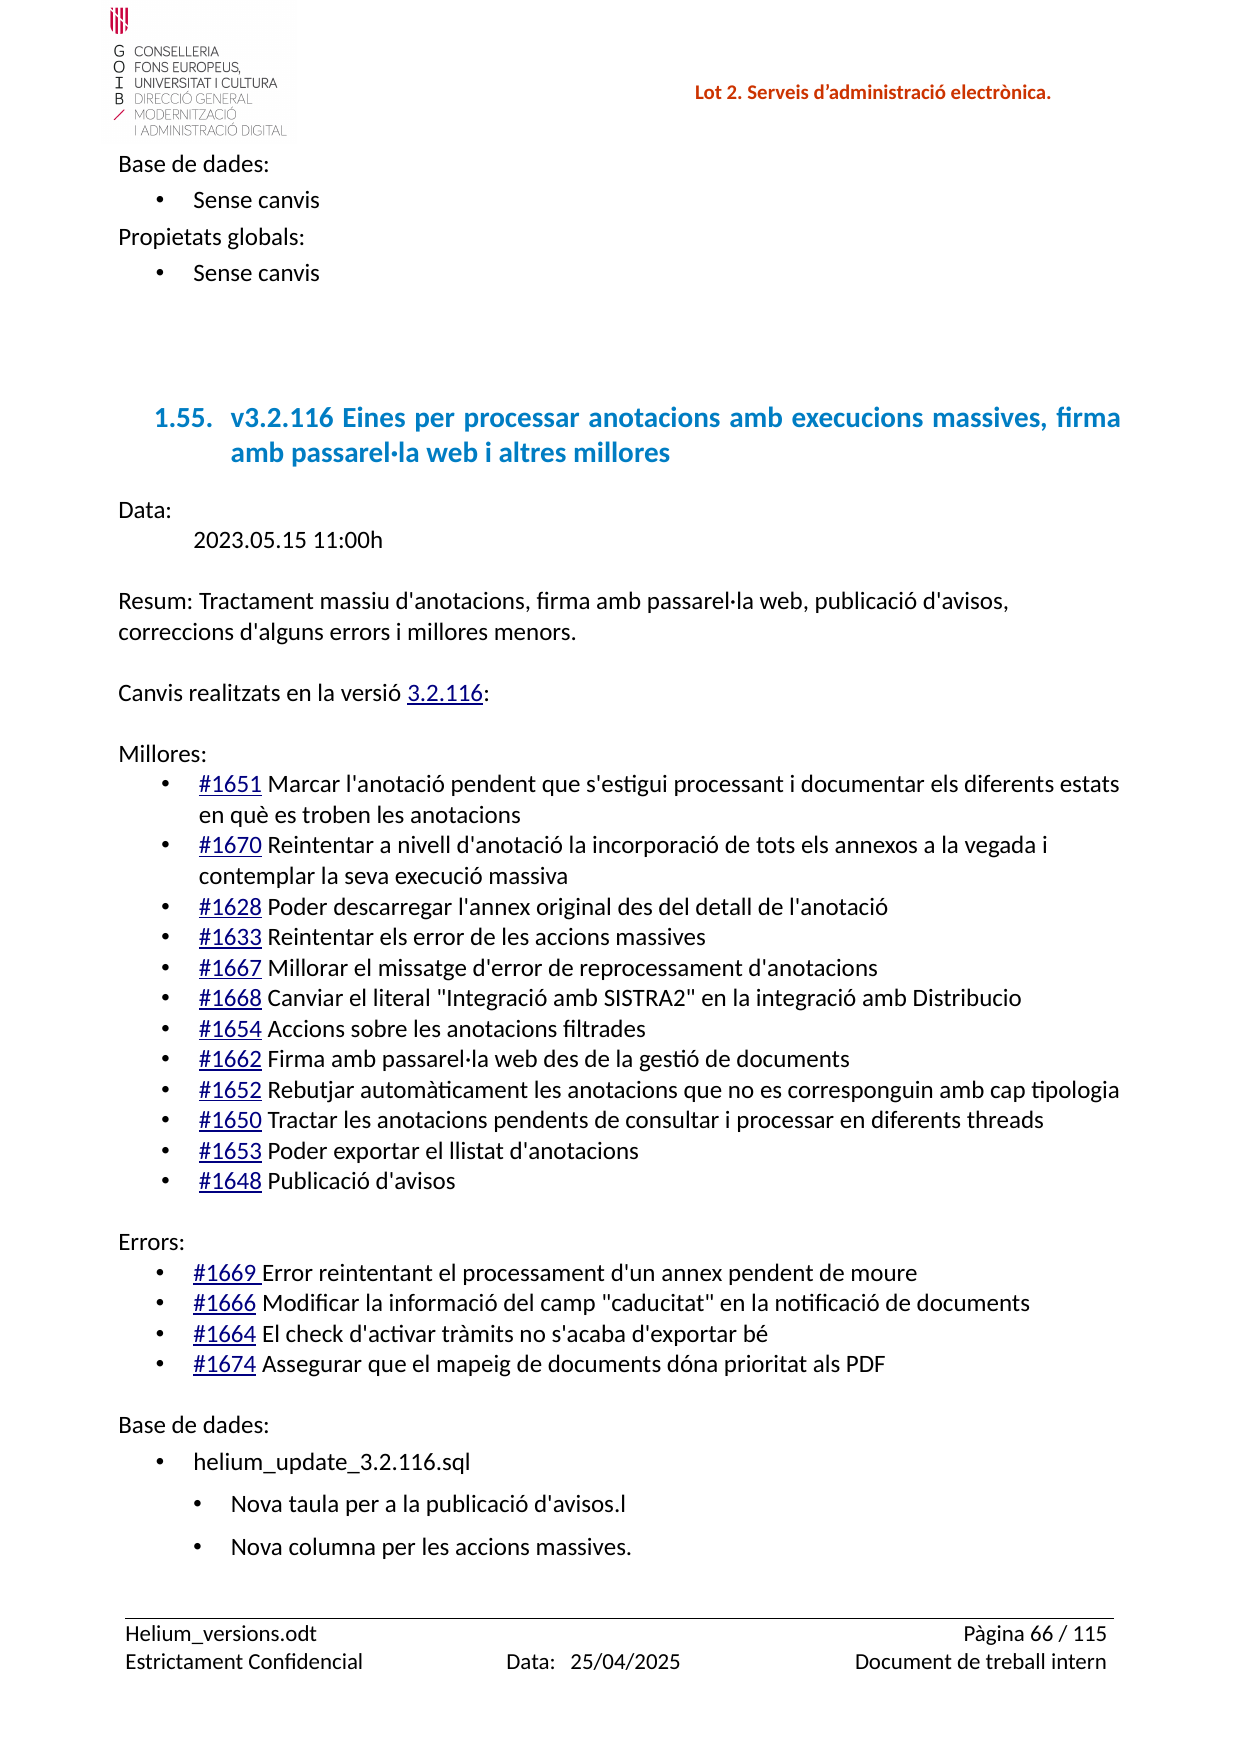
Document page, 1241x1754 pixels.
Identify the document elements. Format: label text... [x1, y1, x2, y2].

list Nova taula per a la publicació d'avisos.l [193, 1488, 1122, 1519]
text Base de dades: [118, 148, 1122, 178]
list #1653 Poder exportar el llistat d'anotacions [161, 1135, 1122, 1165]
picture [100, 0, 297, 144]
list #1651 Marcar l'anotació pendent que s'estigui processant i documentar els diferents estats en què es troben les anotacions [161, 768, 1122, 829]
text 2023.05.15 11:00h [118, 524, 1122, 555]
list Sense canvis [156, 184, 1122, 215]
list #1666 Modificar la informació del camp "caducitat" en la notificació de documents [156, 1287, 1122, 1318]
text Data: [118, 494, 1122, 524]
list #1648 Publicació d'avisos [161, 1165, 1122, 1196]
list #1650 Tractar les anotacions pendents de consultar i processar en diferents threads [161, 1104, 1122, 1135]
list Sense canvis [156, 257, 1122, 288]
text Canvis realitzats en la versió 3.2.116: [118, 677, 1122, 707]
list #1633 Reintentar els error de les accions massives [161, 921, 1122, 952]
list #1667 Millorar el missatge d'error de reprocessament d'anotacions [161, 952, 1122, 982]
list #1668 Canviar el literal "Integració amb SISTRA2" en la integració amb Distribucio [161, 982, 1122, 1013]
list #1664 El check d'activar tràmits no s'acaba d'exportar bé [156, 1318, 1122, 1348]
list #1670 Reintentar a nivell d'anotació la incorporació de tots els annexos a la vegada i contemplar la seva execució massiva [161, 829, 1122, 891]
text Errors: [118, 1226, 1122, 1257]
list helium_update_3.2.116.sql [156, 1446, 1122, 1476]
text Propietats globals: [118, 221, 1122, 251]
list #1628 Poder descarregar l'annex original des del detall de l'anotació [161, 891, 1122, 921]
text Resum: Tractament massiu d'anotacions, firma amb passarel·la web, publicació d'avisos, correccions d'alguns errors i millores menors. [118, 585, 1122, 646]
subtitle v3.2.116 Eines per processar anotacions amb execucions massives, firma amb passarel·la web i altres millores [153, 399, 1122, 470]
list #1652 Rebutjar automàticament les anotacions que no es corresponguin amb cap tipologia [161, 1074, 1122, 1104]
list #1662 Firma amb passarel·la web des de la gestió de documents [161, 1043, 1122, 1074]
list Nova columna per les accions massives. [193, 1531, 1122, 1561]
text Base de dades: [118, 1409, 1122, 1440]
list #1669 Error reintentant el processament d'un annex pendent de moure [156, 1257, 1122, 1287]
list #1674 Assegurar que el mapeig de documents dóna prioritat als PDF [156, 1348, 1122, 1379]
list #1654 Accions sobre les anotacions filtrades [161, 1013, 1122, 1043]
text Millores: [118, 738, 1122, 768]
